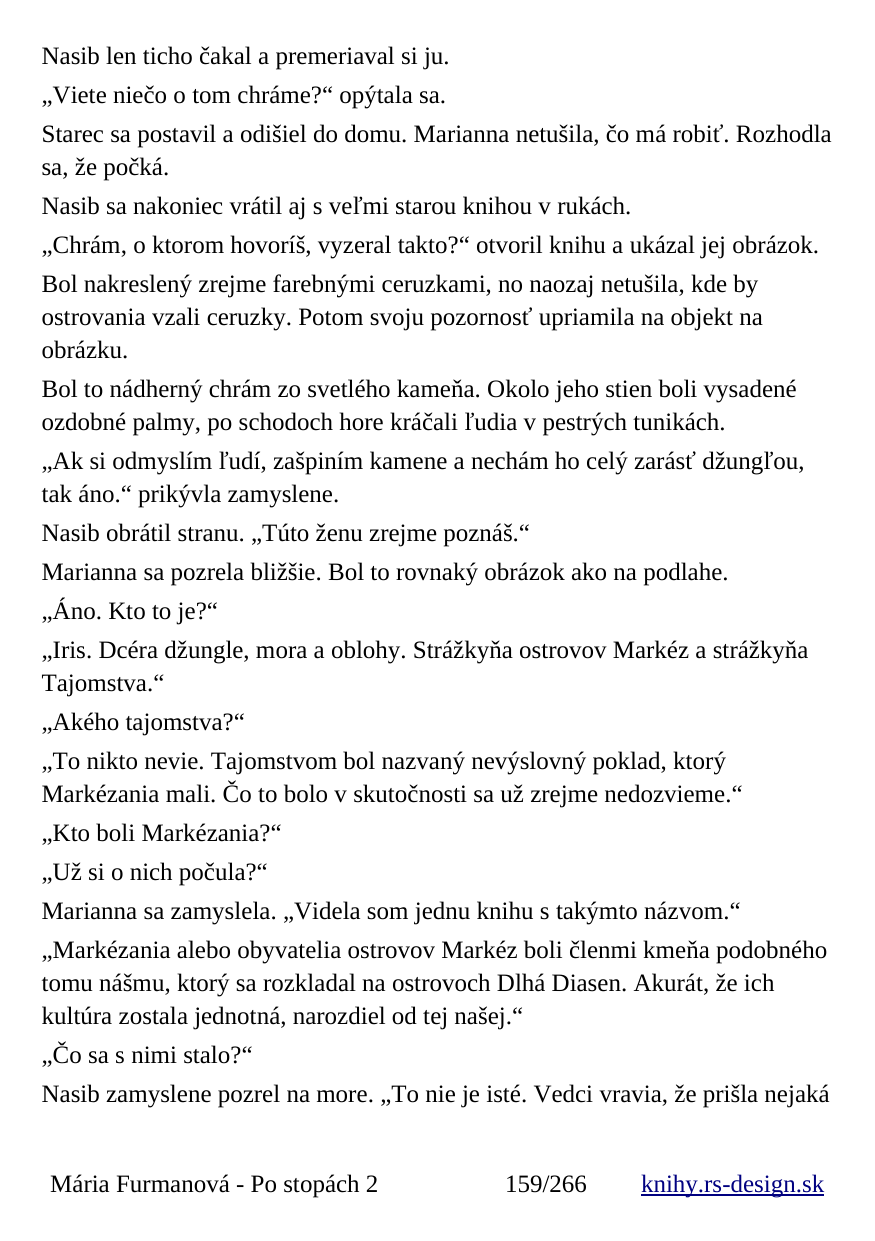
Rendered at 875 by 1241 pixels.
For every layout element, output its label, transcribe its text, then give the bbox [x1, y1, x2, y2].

text Marianna sa pozrela bližšie. Bol to rovnaký obrázok ako na podlahe. [41, 557, 833, 586]
text „Áno. Kto to je?“ [41, 596, 833, 625]
text Starec sa postavil a odišiel do domu. Marianna netušila, čo má robiť. Rozhodla sa, že počká. [41, 119, 833, 181]
text Bol nakreslený zrejme farebnými ceruzkami, no naozaj netušila, kde by ostrovania vzali ceruzky. Potom svoju pozornosť upriamila na objekt na obrázku. [41, 269, 833, 364]
text „Iris. Dcéra džungle, mora a oblohy. Strážkyňa ostrovov Markéz a strážkyňa Tajomstva.“ [41, 635, 833, 697]
text „Už si o nich počula?“ [41, 857, 833, 886]
text Nasib len ticho čakal a premeriaval si ju. [41, 41, 833, 70]
text Marianna sa zamyslela. „Videla som jednu knihu s takýmto názvom.“ [41, 896, 833, 924]
text Nasib sa nakoniec vrátil aj s veľmi starou knihou v rukách. [41, 191, 833, 220]
text „Čo sa s nimi stalo?“ [41, 1040, 833, 1068]
text Nasib obrátil stranu. „Túto ženu zrejme poznáš.“ [41, 518, 833, 547]
text „Markézania alebo obyvatelia ostrovov Markéz boli členmi kmeňa podobného tomu nášmu, ktorý sa rozkladal na ostrovoch Dlhá Diasen. Akurát, že ich kultúra zostala jednotná, narozdiel od tej našej.“ [41, 935, 833, 1029]
text „Chrám, o ktorom hovoríš, vyzeral takto?“ otvoril knihu a ukázal jej obrázok. [41, 230, 833, 259]
text Nasib zamyslene pozrel na more. „To nie je isté. Vedci vravia, že prišla nejaká [41, 1079, 833, 1107]
text Bol to nádherný chrám zo svetlého kameňa. Okolo jeho stien boli vysadené ozdobné palmy, po schodoch hore kráčali ľudia v pestrých tunikách. [41, 374, 833, 436]
text „To nikto nevie. Tajomstvom bol nazvaný nevýslovný poklad, ktorý Markézania mali. Čo to bolo v skutočnosti sa už zrejme nedozvieme.“ [41, 746, 833, 808]
text „Kto boli Markézania?“ [41, 818, 833, 847]
text „Akého tajomstva?“ [41, 707, 833, 736]
text „Viete niečo o tom chráme?“ opýtala sa. [41, 80, 833, 109]
text „Ak si odmyslím ľudí, zašpiním kamene a nechám ho celý zarásť džungľou, tak áno.“ prikývla zamyslene. [41, 446, 833, 508]
